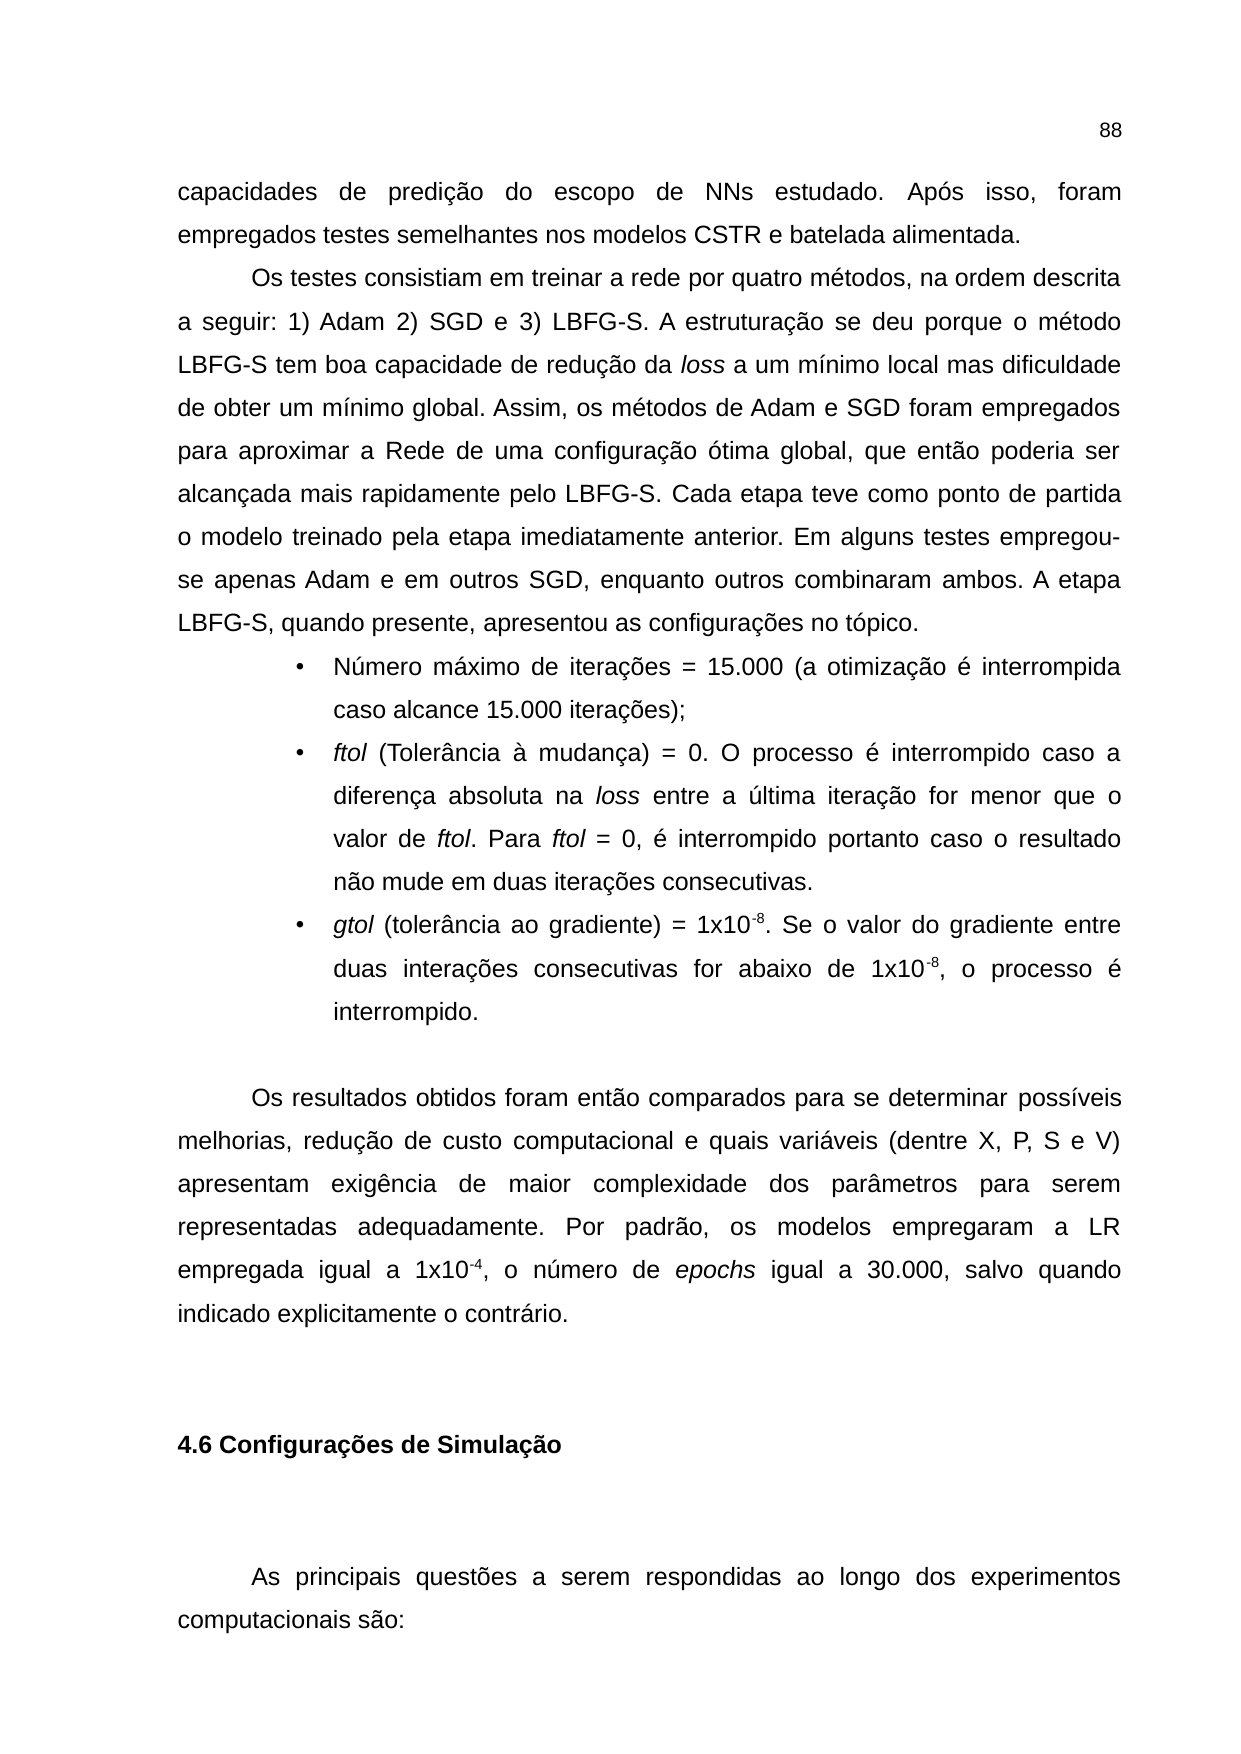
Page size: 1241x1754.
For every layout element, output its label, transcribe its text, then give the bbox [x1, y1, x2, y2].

list Número máximo de iterações = 15.000 (a otimização é interrompida caso alcance 15.000 iterações); [296, 651, 1122, 723]
subtitle Configurações de Simulação [177, 1430, 1122, 1459]
list gtol (tolerância ao gradiente) = 1x10-8. Se o valor do gradiente entre duas interações consecutivas for abaixo de 1x10-8, o processo é interrompido. [296, 910, 1122, 1026]
text capacidades de predição do escopo de NNs estudado. Após isso, foram empregados testes semelhantes nos modelos CSTR e batelada alimentada. [177, 177, 1122, 249]
text As principais questões a serem respondidas ao longo dos experimentos computacionais são: [177, 1562, 1122, 1634]
text Os resultados obtidos foram então comparados para se determinar possíveis melhorias, redução de custo computacional e quais variáveis (dentre X, P, S e V) apresentam exigência de maior complexidade dos parâmetros para serem representadas adequadamente. Por padrão, os modelos empregaram a LR empregada igual a 1x10-4, o número de epochs igual a 30.000, salvo quando indicado explicitamente o contrário. [177, 1083, 1122, 1327]
list ftol (Tolerância à mudança) = 0. O processo é interrompido caso a diferença absoluta na loss entre a última iteração for menor que o valor de ftol. Para ftol = 0, é interrompido portanto caso o resultado não mude em duas iterações consecutivas. [296, 738, 1122, 896]
text Os testes consistiam em treinar a rede por quatro métodos, na ordem descrita a seguir: 1) Adam 2) SGD e 3) LBFG-S. A estruturação se deu porque o método LBFG-S tem boa capacidade de redução da loss a um mínimo local mas dificuldade de obter um mínimo global. Assim, os métodos de Adam e SGD foram empregados para aproximar a Rede de uma configuração ótima global, que então poderia ser alcançada mais rapidamente pelo LBFG-S. Cada etapa teve como ponto de partida o modelo treinado pela etapa imediatamente anterior. Em alguns testes empregou-se apenas Adam e em outros SGD, enquanto outros combinaram ambos. A etapa LBFG-S, quando presente, apresentou as configurações no tópico. [177, 263, 1122, 637]
